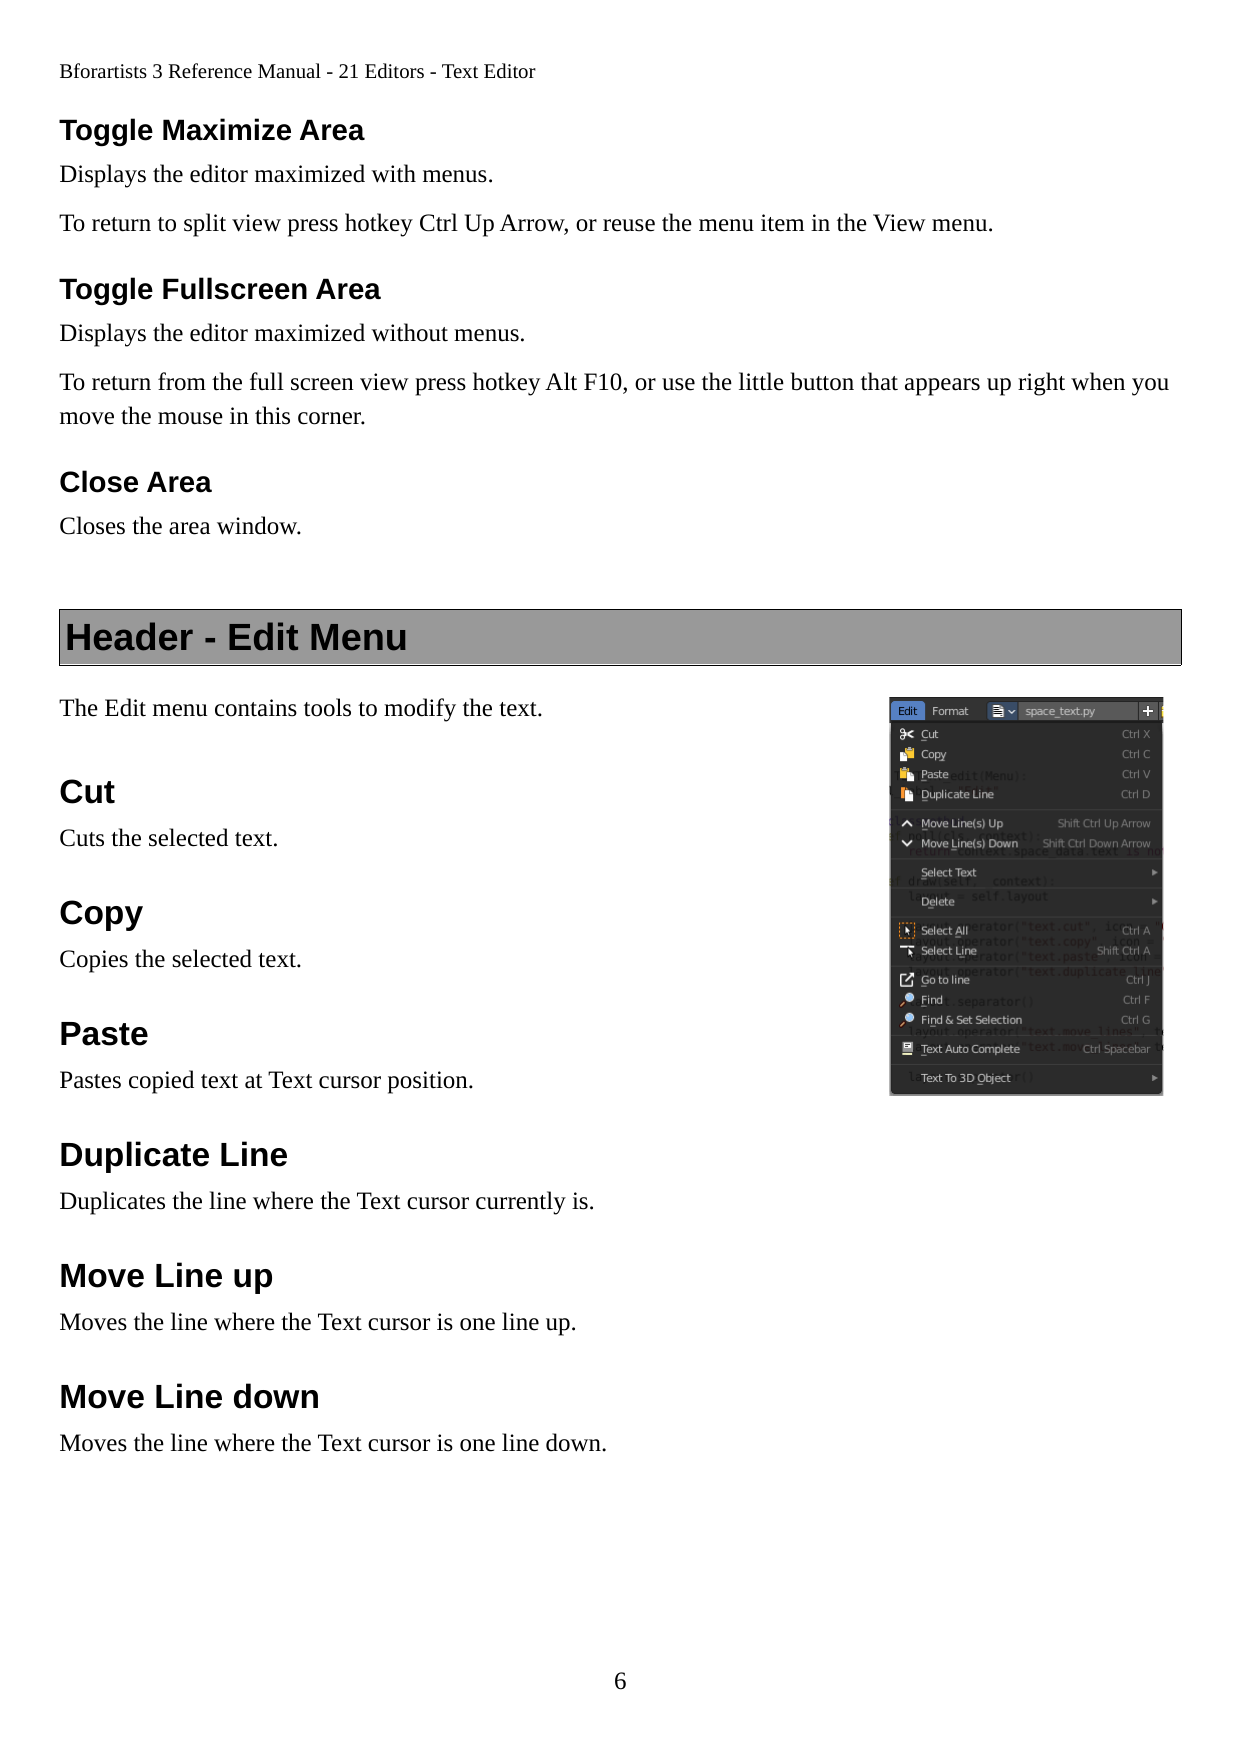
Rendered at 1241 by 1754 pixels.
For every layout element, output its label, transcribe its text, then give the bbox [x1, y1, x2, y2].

subtitle Close Area [59, 465, 1181, 499]
subtitle [1164, 1014, 1181, 1052]
text Moves the line where the Text cursor is one line up. [59, 1307, 1181, 1336]
text Displays the editor maximized without menus. [59, 318, 1181, 347]
text To return from the full screen view press hotkey Alt F10, or use the little button that appears up right when you move the mouse in this corner. [59, 367, 1181, 430]
subtitle Paste [59, 1014, 889, 1052]
subtitle [1164, 893, 1181, 931]
text Duplicates the line where the Text cursor currently is. [59, 1186, 1181, 1215]
text The Edit menu contains tools to modify the text. [59, 693, 1181, 722]
subtitle Move Line up [59, 1256, 1181, 1294]
subtitle [1164, 772, 1181, 810]
text [1164, 823, 1181, 852]
subtitle Toggle Fullscreen Area [59, 272, 1181, 305]
table_header Header - Edit Menu [60, 610, 1181, 664]
subtitle Cut [59, 772, 889, 810]
subtitle Copy [59, 893, 889, 931]
text Copies the selected text. [59, 944, 889, 973]
text Pastes copied text at Text cursor position. [59, 1065, 889, 1094]
subtitle Toggle Maximize Area [59, 113, 1181, 146]
picture [889, 697, 1164, 1096]
subtitle Duplicate Line [59, 1135, 1181, 1173]
text Displays the editor maximized with menus. [59, 159, 1181, 188]
text Moves the line where the Text cursor is one line down. [59, 1428, 1181, 1457]
text Cuts the selected text. [59, 823, 889, 852]
text To return to split view press hotkey Ctrl Up Arrow, or reuse the menu item in the View menu. [59, 208, 1181, 237]
text Closes the area window. [59, 511, 1181, 540]
subtitle Move Line down [59, 1377, 1181, 1416]
